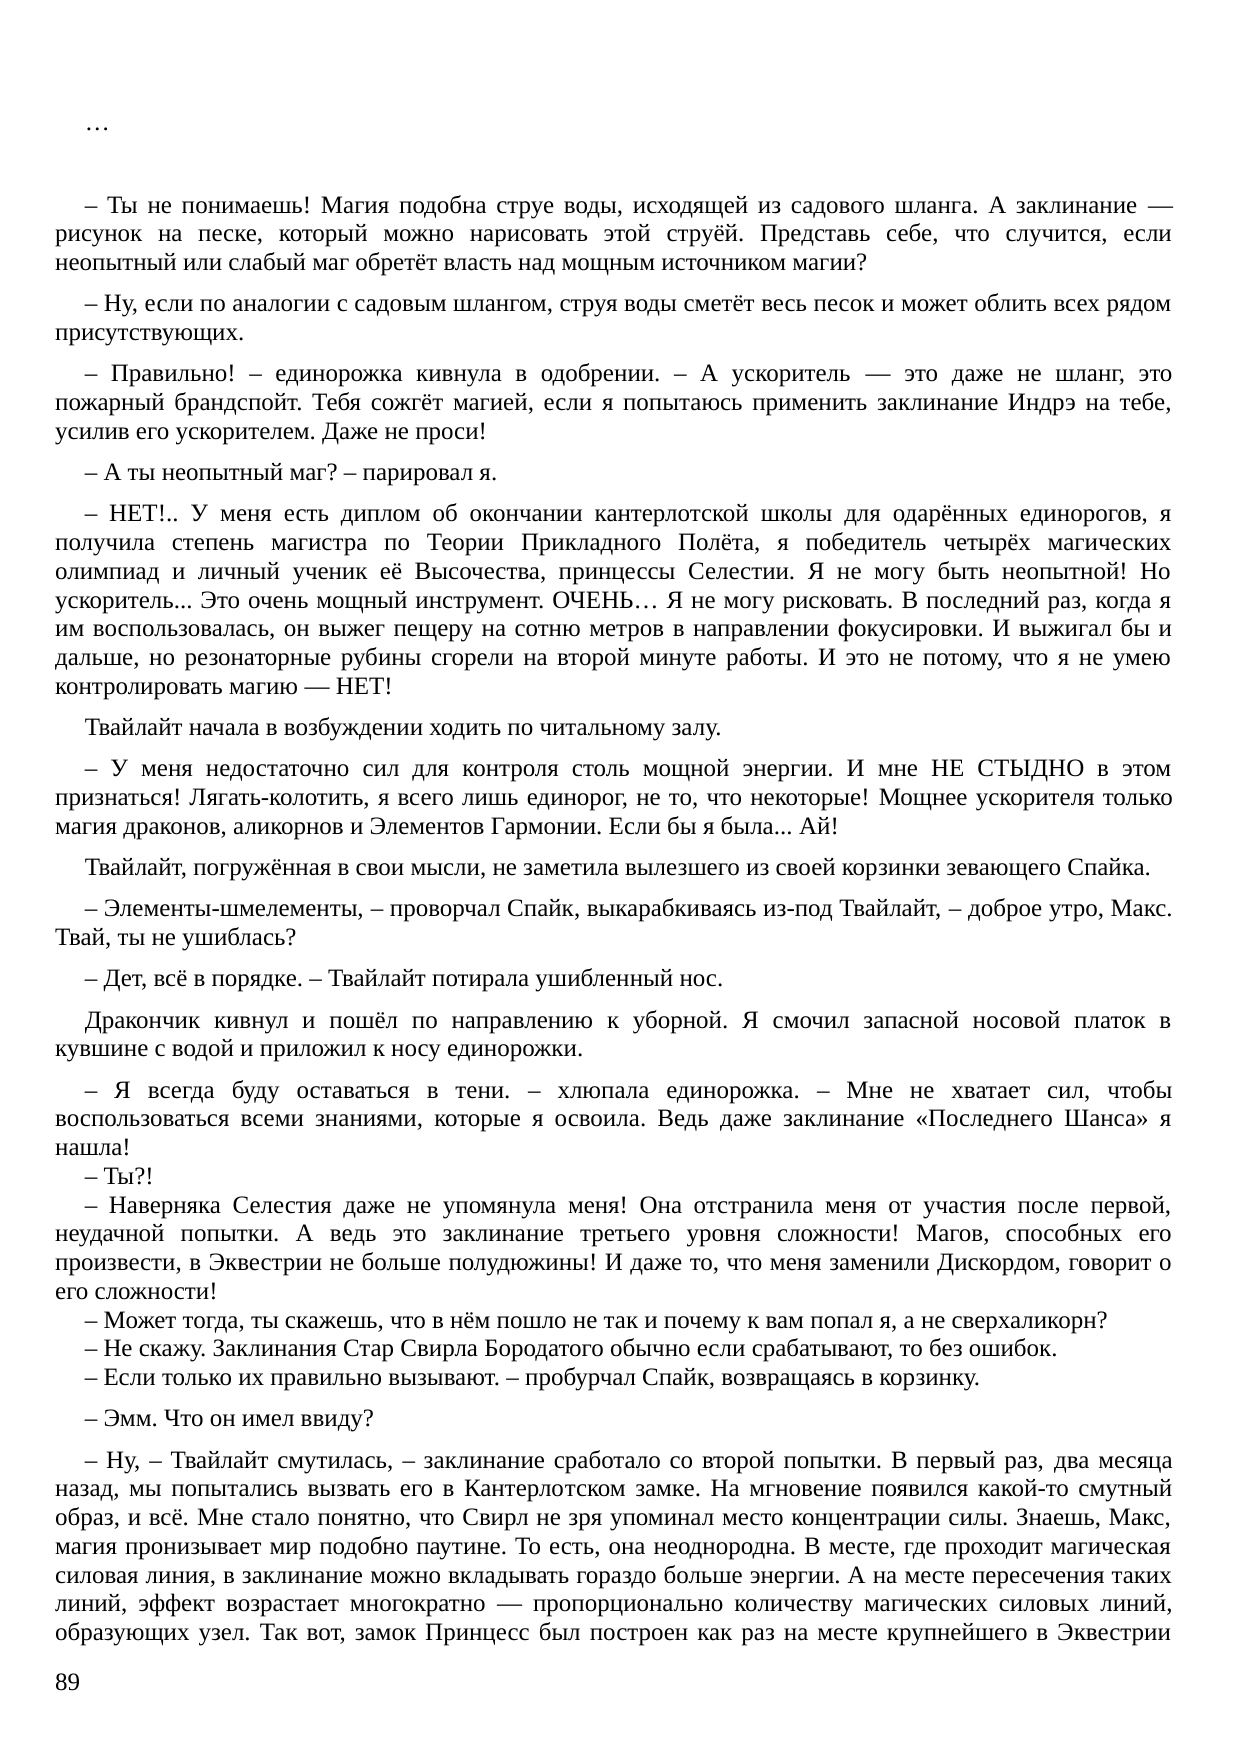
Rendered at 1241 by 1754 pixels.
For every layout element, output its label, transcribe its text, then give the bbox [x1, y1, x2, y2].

text Твайлайт начала в возбуждении ходить по читальному залу. [55, 712, 1173, 741]
text – Дет, всё в порядке. – Твайлайт потирала ушибленный нос. [55, 963, 1173, 992]
text – Ну, если по аналогии с садовым шлангом, струя воды сметёт весь песок и может облить всех рядом присутствующих. [55, 288, 1173, 346]
text – Наверняка Селестия даже не упомянула меня! Она отстранила меня от участия после первой, неудачной попытки. А ведь это заклинание третьего уровня сложности! Магов, способных его произвести, в Эквестрии не больше полудюжины! И даже то, что меня заменили Дискордом, говорит о его сложности! [55, 1190, 1173, 1305]
text – Эмм. Что он имел ввиду? [55, 1403, 1173, 1432]
text – Если только их правильно вызывают. – пробурчал Спайк, возвращаясь в корзинку. [55, 1362, 1173, 1391]
text Дракончик кивнул и пошёл по направлению к уборной. Я смочил запасной носовой платок в кувшине с водой и приложил к носу единорожки. [55, 1005, 1173, 1062]
text – Элементы-шмелементы, – проворчал Спайк, выкарабкиваясь из-под Твайлайт, – доброе утро, Макс. Твай, ты не ушиблась? [55, 893, 1173, 951]
text – Ты не понимаешь! Магия подобна струе воды, исходящей из садового шланга. А заклинание — рисунок на песке, который можно нарисовать этой струёй. Представь себе, что случится, если неопытный или слабый маг обретёт власть над мощным источником магии? [55, 190, 1173, 276]
text – Правильно! – единорожка кивнула в одобрении. – А ускоритель — это даже не шланг, это пожарный брандспойт. Тебя сожгёт магией, если я попытаюсь применить заклинание Индрэ на тебе, усилив его ускорителем. Даже не проси! [55, 358, 1173, 445]
text – Может тогда, ты скажешь, что в нём пошло не так и почему к вам попал я, а не сверхаликорн? [55, 1305, 1173, 1333]
text – Ты?! [55, 1161, 1173, 1190]
text … [55, 107, 1173, 136]
text – Не скажу. Заклинания Стар Свирла Бородатого обычно если срабатывают, то без ошибок. [55, 1333, 1173, 1362]
text – Ну, – Твайлайт смутилась, – заклинание сработало со второй попытки. В первый раз, два месяца назад, мы попытались вызвать его в Кантерлотском замке. На мгновение появился какой-то смутный образ, и всё. Мне стало понятно, что Свирл не зря упоминал место концентрации силы. Знаешь, Макс, магия пронизывает мир подобно паутине. То есть, она неоднородна. В месте, где проходит магическая силовая линия, в заклинание можно вкладывать гораздо больше энергии. А на месте пересечения таких линий, эффект возрастает многократно — пропорционально количеству магических силовых линий, образующих узел. Так вот, замок Принцесс был построен как раз на месте крупнейшего в Эквестрии [55, 1445, 1173, 1646]
text – У меня недостаточно сил для контроля столь мощной энергии. И мне НЕ СТЫДНО в этом признаться! Лягать-колотить, я всего лишь единорог, не то, что некоторые! Мощнее ускорителя только магия драконов, аликорнов и Элементов Гармонии. Если бы я была... Ай! [55, 753, 1173, 840]
text Твайлайт, погружённая в свои мысли, не заметила вылезшего из своей корзинки зевающего Спайка. [55, 852, 1173, 881]
text – Я всегда буду оставаться в тени. – хлюпала единорожка. – Мне не хватает сил, чтобы воспользоваться всеми знаниями, которые я освоила. Ведь даже заклинание «Последнего Шанса» я нашла! [55, 1075, 1173, 1161]
text – НЕТ!.. У меня есть диплом об окончании кантерлотской школы для одарённых единорогов, я получила степень магистра по Теории Прикладного Полёта, я победитель четырёх магических олимпиад и личный ученик её Высочества, принцессы Селестии. Я не могу быть неопытной! Но ускоритель... Это очень мощный инструмент. ОЧЕНЬ… Я не могу рисковать. В последний раз, когда я им воспользовалась, он выжег пещеру на сотню метров в направлении фокусировки. И выжигал бы и дальше, но резонаторные рубины сгорели на второй минуте работы. И это не потому, что я не умею контролировать магию — НЕТ! [55, 498, 1173, 700]
text – А ты неопытный маг? – парировал я. [55, 457, 1173, 486]
